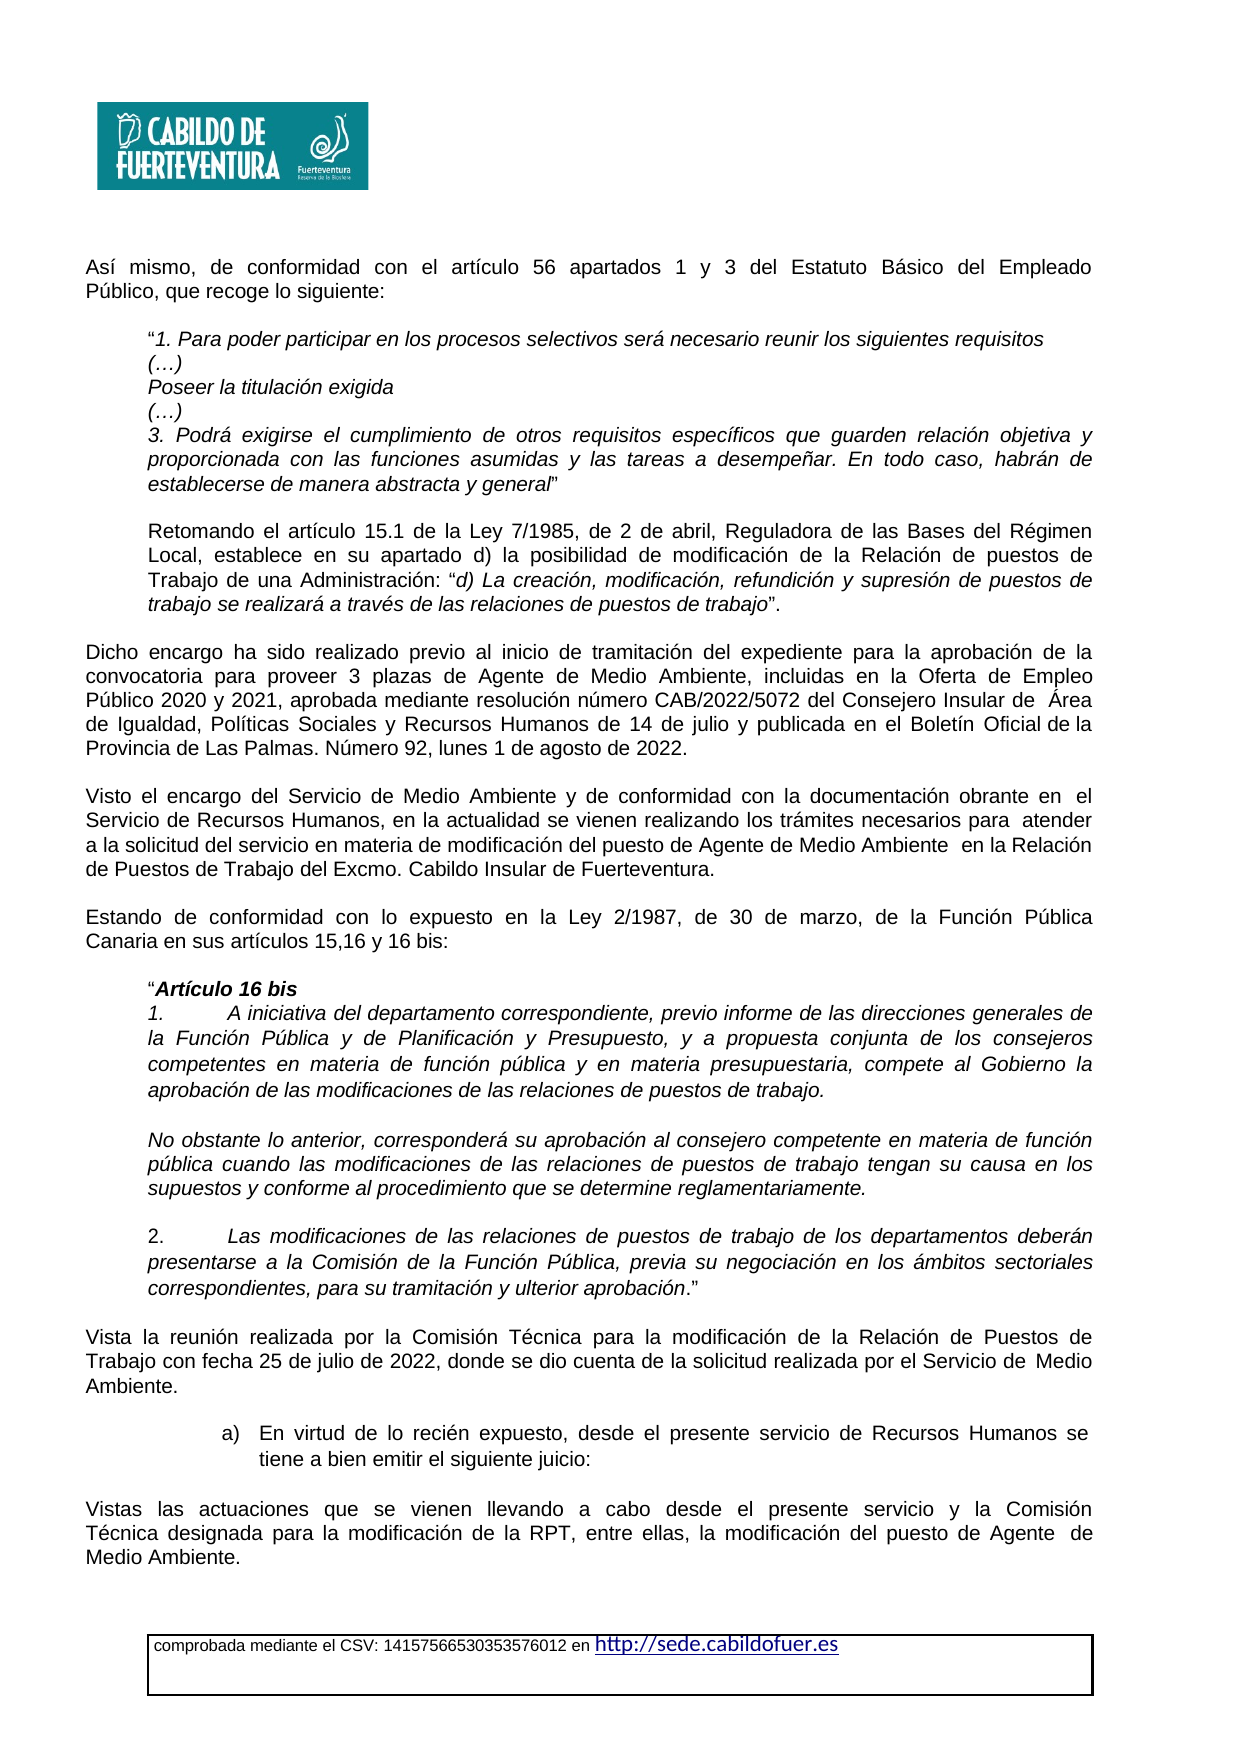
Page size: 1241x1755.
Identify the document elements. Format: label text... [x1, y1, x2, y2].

subtitle “Artículo 16 bis [148, 976, 1107, 1000]
text Así mismo, de conformidad con el artículo 56 apartados 1 y 3 del Estatuto Básico del Empleado Público, que recoge lo siguiente: [85, 255, 1093, 303]
text Retomando el artículo 15.1 de la Ley 7/1985, de 2 de abril, Reguladora de las Bases del Régimen Local, establece en su apartado d) la posibilidad de modificación de la Relación de puestos de Trabajo de una Administración: “d) La creación, modificación, refundición y supresión de puestos de trabajo se realizará a través de las relaciones de puestos de trabajo”. [148, 519, 1093, 616]
text Visto el encargo del Servicio de Medio Ambiente y de conformidad con la documentación obrante en el Servicio de Recursos Humanos, en la actualidad se vienen realizando los trámites necesarios para atender a la solicitud del servicio en materia de modificación del puesto de Agente de Medio Ambiente en la Relación de Puestos de Trabajo del Excmo. Cabildo Insular de Fuerteventura. [85, 784, 1093, 881]
text “1. Para poder participar en los procesos selectivos será necesario reunir los siguientes requisitos (…) [148, 327, 1076, 375]
text 3. Podrá exigirse el cumplimiento de otros requisitos específicos que guarden relación objetiva y proporcionada con las funciones asumidas y las tareas a desempeñar. En todo caso, habrán de establecerse de manera abstracta y general” [148, 423, 1093, 495]
text Vistas las actuaciones que se vienen llevando a cabo desde el presente servicio y la Comisión Técnica designada para la modificación de la RPT, entre ellas, la modificación del puesto de Agente de Medio Ambiente. [85, 1497, 1093, 1569]
picture [97, 102, 369, 190]
text 2. Las modificaciones de las relaciones de puestos de trabajo de los departamentos deberán presentarse a la Comisión de la Función Pública, previa su negociación en los ámbitos sectoriales correspondientes, para su tramitación y ulterior aprobación.” [148, 1224, 1093, 1299]
text 1. A iniciativa del departamento correspondiente, previo informe de las direcciones generales de la Función Pública y de Planificación y Presupuesto, y a propuesta conjunta de los consejeros competentes en materia de función pública y en materia presupuestaria, compete al Gobierno la aprobación de las modificaciones de las relaciones de puestos de trabajo. [148, 1000, 1093, 1102]
text Dicho encargo ha sido realizado previo al inicio de tramitación del expediente para la aprobación de la convocatoria para proveer 3 plazas de Agente de Medio Ambiente, incluidas en la Oferta de Empleo Público 2020 y 2021, aprobada mediante resolución número CAB/2022/5072 del Consejero Insular de Área de Igualdad, Políticas Sociales y Recursos Humanos de 14 de julio y publicada en el Boletín Oficial de la Provincia de Las Palmas. Número 92, lunes 1 de agosto de 2022. [85, 639, 1093, 760]
list En virtud de lo recién expuesto, desde el presente servicio de Recursos Humanos se tiene a bien emitir el siguiente juicio: [221, 1421, 1093, 1471]
text Estando de conformidad con lo expuesto en la Ley 2/1987, de 30 de marzo, de la Función Pública Canaria en sus artículos 15,16 y 16 bis: [85, 904, 1093, 953]
text Vista la reunión realizada por la Comisión Técnica para la modificación de la Relación de Puestos de Trabajo con fecha 25 de julio de 2022, donde se dio cuenta de la solicitud realizada por el Servicio de Medio Ambiente. [85, 1325, 1093, 1397]
text No obstante lo anterior, corresponderá su aprobación al consejero competente en materia de función pública cuando las modificaciones de las relaciones de puestos de trabajo tengan su causa en los supuestos y conforme al procedimiento que se determine reglamentariamente. [148, 1128, 1093, 1200]
text Poseer la titulación exigida (…) [148, 375, 427, 423]
